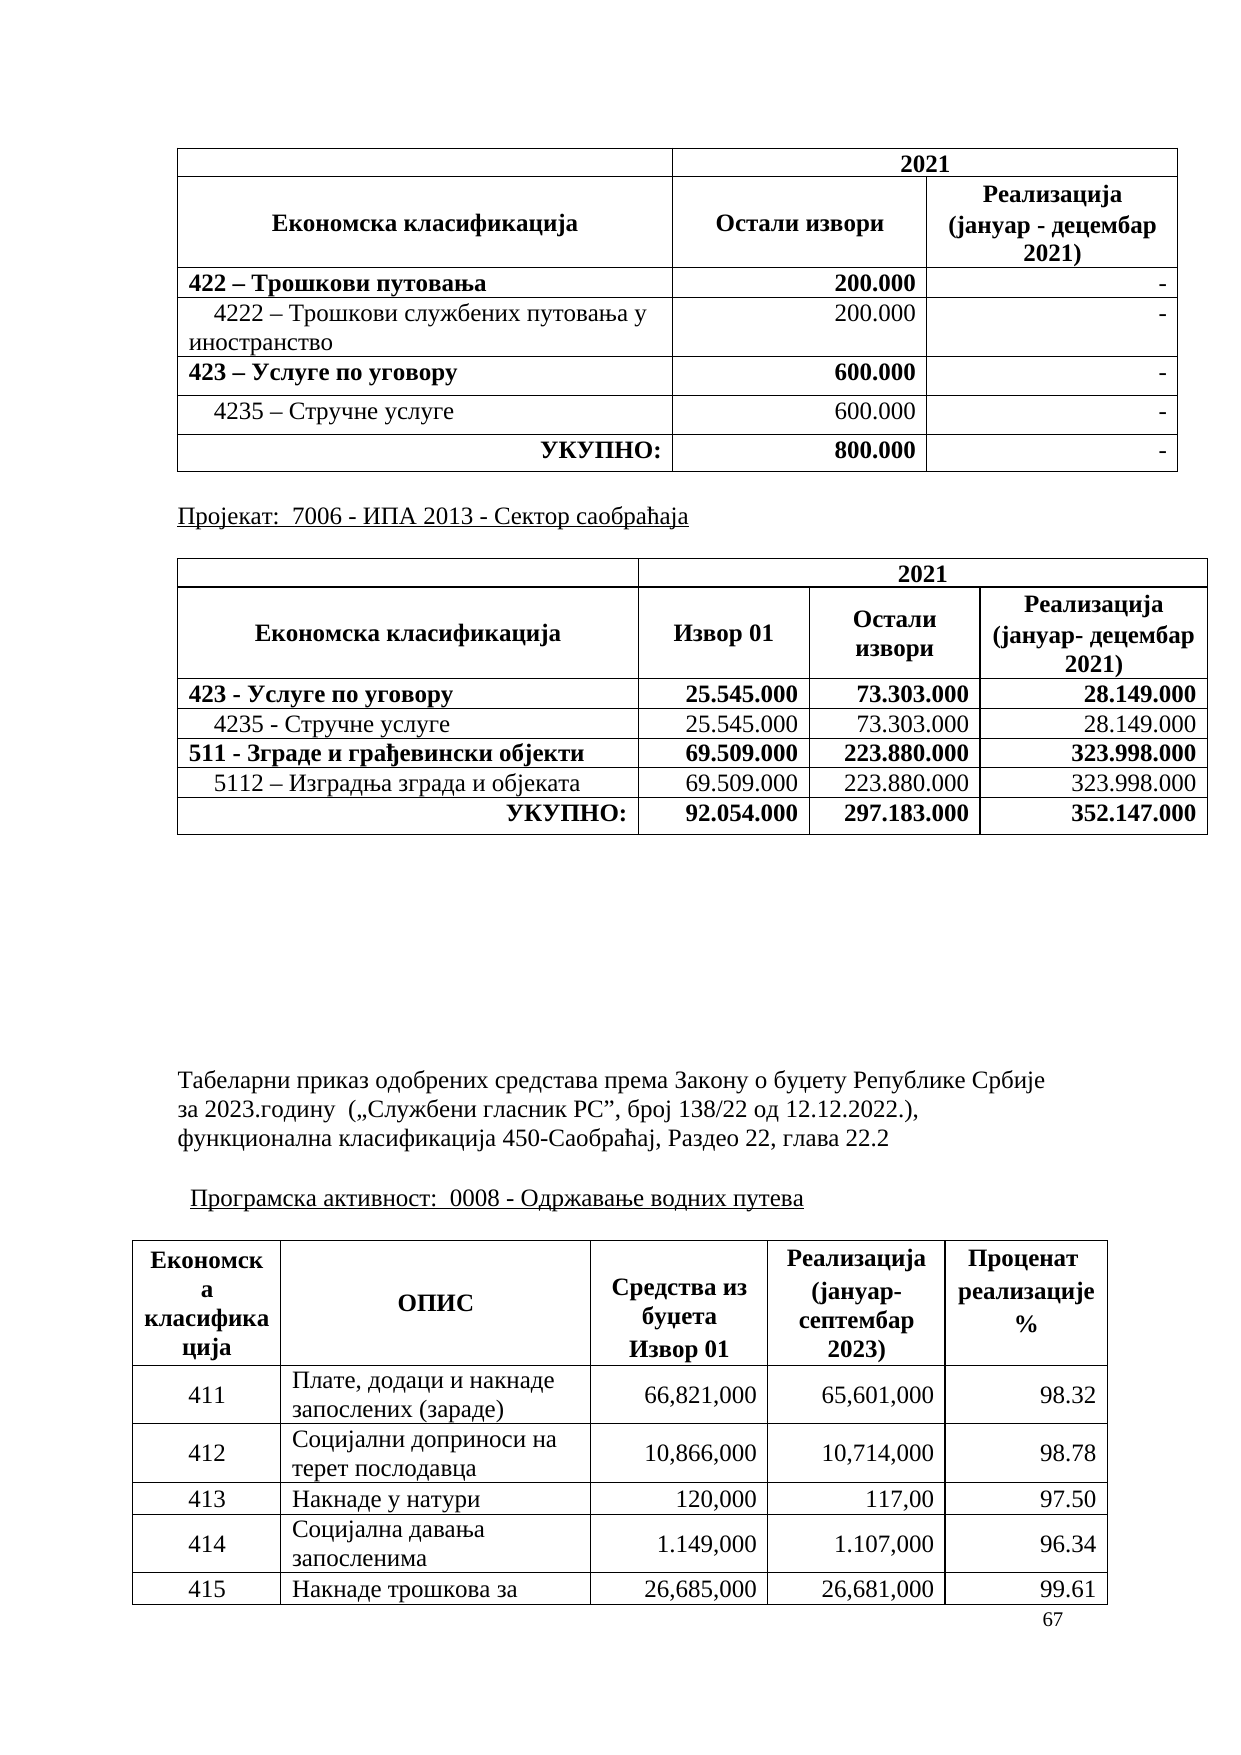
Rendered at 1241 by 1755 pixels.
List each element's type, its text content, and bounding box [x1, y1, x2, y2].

table_cell 1.107,000 [768, 1515, 944, 1572]
table_cell 10,866,000 [591, 1424, 767, 1482]
table_cell 73.303.000 [810, 679, 979, 708]
table_cell 323.998.000 [981, 768, 1207, 797]
table_cell 28.149.000 [981, 679, 1207, 708]
table_cell 10,714,000 [768, 1424, 944, 1482]
table_cell 4235 – Стручне услуге [178, 396, 672, 434]
table_cell 98.32 [946, 1366, 1107, 1423]
table_cell Плате, додаци и накнаде запослених (зараде) [281, 1366, 590, 1423]
table_cell 65,601,000 [768, 1366, 944, 1423]
table_cell 117,00 [768, 1483, 944, 1513]
table_cell 66,821,000 [591, 1366, 767, 1423]
table_cell 69.509.000 [639, 768, 809, 797]
table_cell 600.000 [673, 396, 926, 434]
table_cell УКУПНО: [178, 435, 672, 471]
table_cell 28.149.000 [981, 709, 1207, 737]
table_cell 73.303.000 [810, 709, 979, 737]
table_cell 1.149,000 [591, 1515, 767, 1572]
table_cell 413 [133, 1483, 280, 1513]
table_cell Извор 01 [639, 588, 809, 678]
table_cell 69.509.000 [639, 739, 809, 767]
table_cell 96.34 [946, 1515, 1107, 1572]
table_cell 25.545.000 [639, 709, 809, 737]
table_cell 423 – Услуге по уговору [178, 357, 672, 395]
table_cell 200.000 [673, 268, 926, 297]
table_cell Економска класификација [178, 177, 672, 267]
table_cell Накнаде трошкова за [281, 1573, 590, 1604]
text Програмска активност: 0008 - Одржавање водних путева [177, 1183, 1063, 1212]
table_header 2021 [673, 149, 1177, 176]
table_cell 414 [133, 1515, 280, 1572]
text Табеларни приказ одобрених средстава према Закону о буџету Републике Србије за 2023.годину („Службени гласник РС”, број 138/22 од 12.12.2022.), функционална класификација 450-Саобраћај, Раздео 22, глава 22.2 [177, 1065, 1063, 1183]
table_cell 600.000 [673, 357, 926, 395]
table_header Проценат реализације % [946, 1241, 1107, 1364]
table_cell Остали извори [810, 588, 979, 678]
table_cell - [927, 435, 1177, 471]
table_cell 411 [133, 1366, 280, 1423]
table_header Средства из буџета Извор 01 [591, 1241, 767, 1364]
table_cell 200.000 [673, 298, 926, 356]
table_cell 26,685,000 [591, 1573, 767, 1604]
table_cell - [927, 357, 1177, 395]
table_cell 323.998.000 [981, 739, 1207, 767]
table_cell 412 [133, 1424, 280, 1482]
table_cell 120,000 [591, 1483, 767, 1513]
table_cell 98.78 [946, 1424, 1107, 1482]
table_cell Реализациja (јануар- децембар 2021) [981, 588, 1207, 678]
table_cell Накнаде у натури [281, 1483, 590, 1513]
table_cell 5112 – Изградња зграда и објеката [178, 768, 638, 797]
table_cell 92.054.000 [639, 798, 809, 834]
table_cell Економска класификација [178, 588, 638, 678]
table_cell 25.545.000 [639, 679, 809, 708]
table_cell 415 [133, 1573, 280, 1604]
table_cell Социјална давања запосленима [281, 1515, 590, 1572]
table_cell 99.61 [946, 1573, 1107, 1604]
table_header 2021 [639, 559, 1207, 586]
table_cell - [927, 298, 1177, 356]
table_cell 97.50 [946, 1483, 1107, 1513]
table_cell Остали извори [673, 177, 926, 267]
table_header [178, 149, 672, 176]
table_cell 297.183.000 [810, 798, 979, 834]
table_header Реализациja (јануар-септембар 2023) [768, 1241, 944, 1364]
table_cell Реализациja (јануар - децембар 2021) [927, 177, 1177, 267]
table_cell 423 - Услуге по уговору [178, 679, 638, 708]
table_cell - [927, 268, 1177, 297]
table_cell Социјални доприноси на терет послодавца [281, 1424, 590, 1482]
table_cell 223.880.000 [810, 768, 979, 797]
table_cell 422 – Трошкови путовања [178, 268, 672, 297]
table_cell УКУПНО: [178, 798, 638, 834]
table_cell 511 - Зграде и грађевински објекти [178, 739, 638, 767]
table_cell - [927, 396, 1177, 434]
table_header Економска класификација [133, 1241, 280, 1364]
table_cell 223.880.000 [810, 739, 979, 767]
table_cell 26,681,000 [768, 1573, 944, 1604]
table_cell 4222 – Трошкови службених путовања у иностранство [178, 298, 672, 356]
table_header ОПИС [281, 1241, 590, 1364]
table_cell 352.147.000 [981, 798, 1207, 834]
text Пројекат: 7006 - ИПА 2013 - Сектор саобраћаја [177, 501, 1063, 529]
table_cell 800.000 [673, 435, 926, 471]
table_header [178, 559, 638, 586]
table_cell 4235 - Стручне услуге [178, 709, 638, 737]
